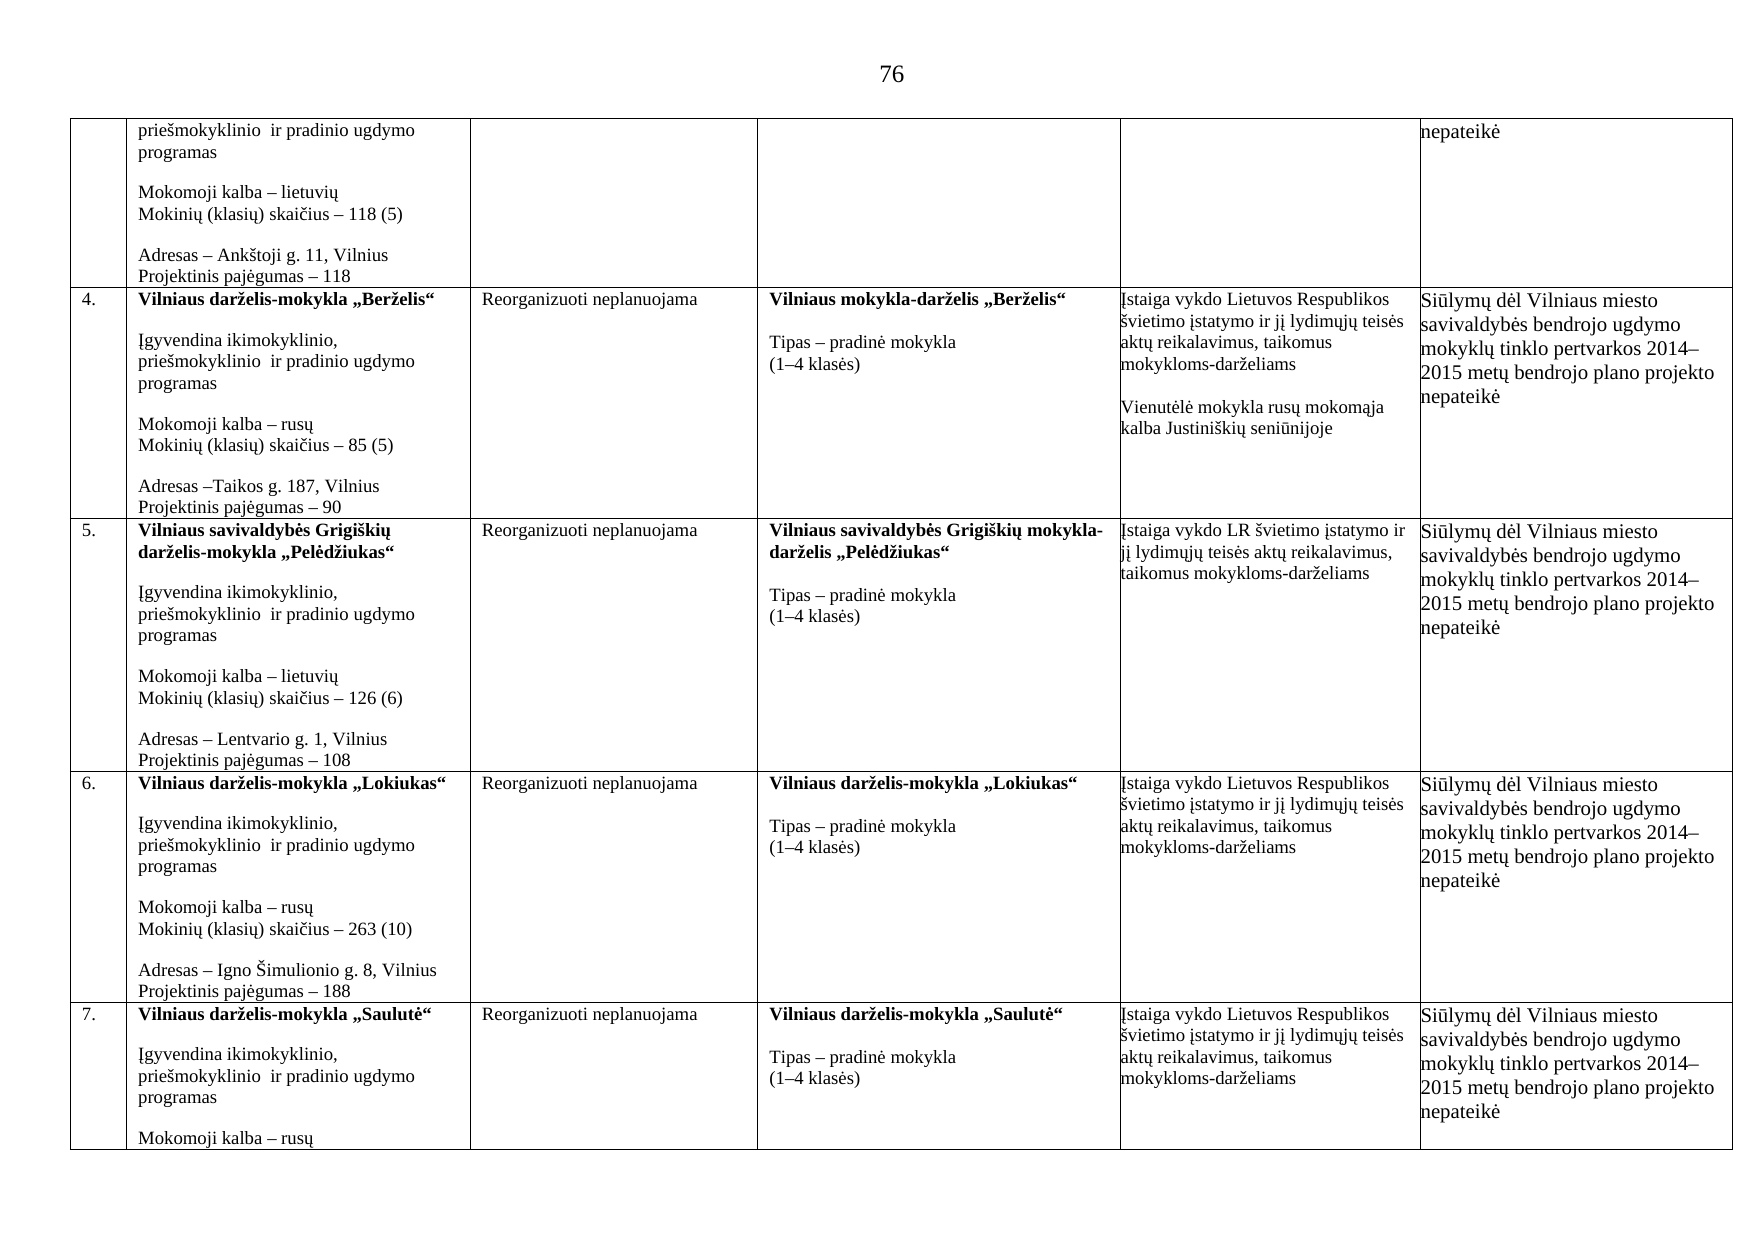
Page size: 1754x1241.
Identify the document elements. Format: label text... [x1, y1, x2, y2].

table_cell 6. [71, 772, 126, 1002]
table_cell 5. [71, 519, 126, 771]
table_cell Vilniaus darželis-mokykla „Lokiukas“ Tipas – pradinė mokykla (1–4 klasės) [758, 772, 1120, 1002]
table_cell Įstaiga vykdo Lietuvos Respublikos švietimo įstatymo ir jį lydimųjų teisės aktų reikalavimus, taikomus mokykloms-darželiams [1121, 772, 1420, 1002]
table_cell Reorganizuoti neplanuojama [471, 772, 757, 1002]
table_cell Įstaiga vykdo Lietuvos Respublikos švietimo įstatymo ir jį lydimųjų teisės aktų reikalavimus, taikomus mokykloms-darželiams [1121, 1003, 1420, 1149]
table_cell Vilniaus darželis-mokykla „Berželis“ Įgyvendina ikimokyklinio, priešmokyklinio ir pradinio ugdymo programas Mokomoji kalba – rusų Mokinių (klasių) skaičius – 85 (5) Adresas –Taikos g. 187, Vilnius Projektinis pajėgumas – 90 [127, 288, 470, 518]
table_cell Vilniaus darželis-mokykla „Saulutė“ Tipas – pradinė mokykla (1–4 klasės) [758, 1003, 1120, 1149]
table_cell Įstaiga vykdo Lietuvos Respublikos švietimo įstatymo ir jį lydimųjų teisės aktų reikalavimus, taikomus mokykloms-darželiams Vienutėlė mokykla rusų mokomąja kalba Justiniškių seniūnijoje [1121, 288, 1420, 518]
table_cell Siūlymų dėl Vilniaus miesto savivaldybės bendrojo ugdymo mokyklų tinklo pertvarkos 2014–2015 metų bendrojo plano projekto nepateikė [1421, 519, 1732, 771]
table_cell [758, 119, 1120, 287]
table_cell 7. [71, 1003, 126, 1149]
table_cell Siūlymų dėl Vilniaus miesto savivaldybės bendrojo ugdymo mokyklų tinklo pertvarkos 2014–2015 metų bendrojo plano projekto nepateikė [1421, 1003, 1732, 1149]
table_cell [71, 119, 126, 287]
table_cell Siūlymų dėl Vilniaus miesto savivaldybės bendrojo ugdymo mokyklų tinklo pertvarkos 2014–2015 metų bendrojo plano projekto nepateikė [1421, 288, 1732, 518]
table_cell Vilniaus mokykla-darželis „Berželis“ Tipas – pradinė mokykla (1–4 klasės) [758, 288, 1120, 518]
table_cell Reorganizuoti neplanuojama [471, 1003, 757, 1149]
table_cell priešmokyklinio ir pradinio ugdymo programas Mokomoji kalba – lietuvių Mokinių (klasių) skaičius – 118 (5) Adresas – Ankštoji g. 11, Vilnius Projektinis pajėgumas – 118 [127, 119, 470, 287]
table_cell Vilniaus savivaldybės Grigiškių darželis-mokykla „Pelėdžiukas“ Įgyvendina ikimokyklinio, priešmokyklinio ir pradinio ugdymo programas Mokomoji kalba – lietuvių Mokinių (klasių) skaičius – 126 (6) Adresas – Lentvario g. 1, Vilnius Projektinis pajėgumas – 108 [127, 519, 470, 771]
table_cell [1121, 119, 1420, 287]
table_cell Vilniaus darželis-mokykla „Lokiukas“ Įgyvendina ikimokyklinio, priešmokyklinio ir pradinio ugdymo programas Mokomoji kalba – rusų Mokinių (klasių) skaičius – 263 (10) Adresas – Igno Šimulionio g. 8, Vilnius Projektinis pajėgumas – 188 [127, 772, 470, 1002]
table_cell Vilniaus savivaldybės Grigiškių mokykla-darželis „Pelėdžiukas“ Tipas – pradinė mokykla (1–4 klasės) [758, 519, 1120, 771]
table_cell nepateikė [1421, 119, 1732, 287]
table_cell Įstaiga vykdo LR švietimo įstatymo ir jį lydimųjų teisės aktų reikalavimus, taikomus mokykloms-darželiams [1121, 519, 1420, 771]
table_cell Vilniaus darželis-mokykla „Saulutė“ Įgyvendina ikimokyklinio, priešmokyklinio ir pradinio ugdymo programas Mokomoji kalba – rusų [127, 1003, 470, 1149]
table_cell 4. [71, 288, 126, 518]
table_cell Reorganizuoti neplanuojama [471, 519, 757, 771]
table_cell Siūlymų dėl Vilniaus miesto savivaldybės bendrojo ugdymo mokyklų tinklo pertvarkos 2014–2015 metų bendrojo plano projekto nepateikė [1421, 772, 1732, 1002]
table_cell Reorganizuoti neplanuojama [471, 288, 757, 518]
table_cell [471, 119, 757, 287]
